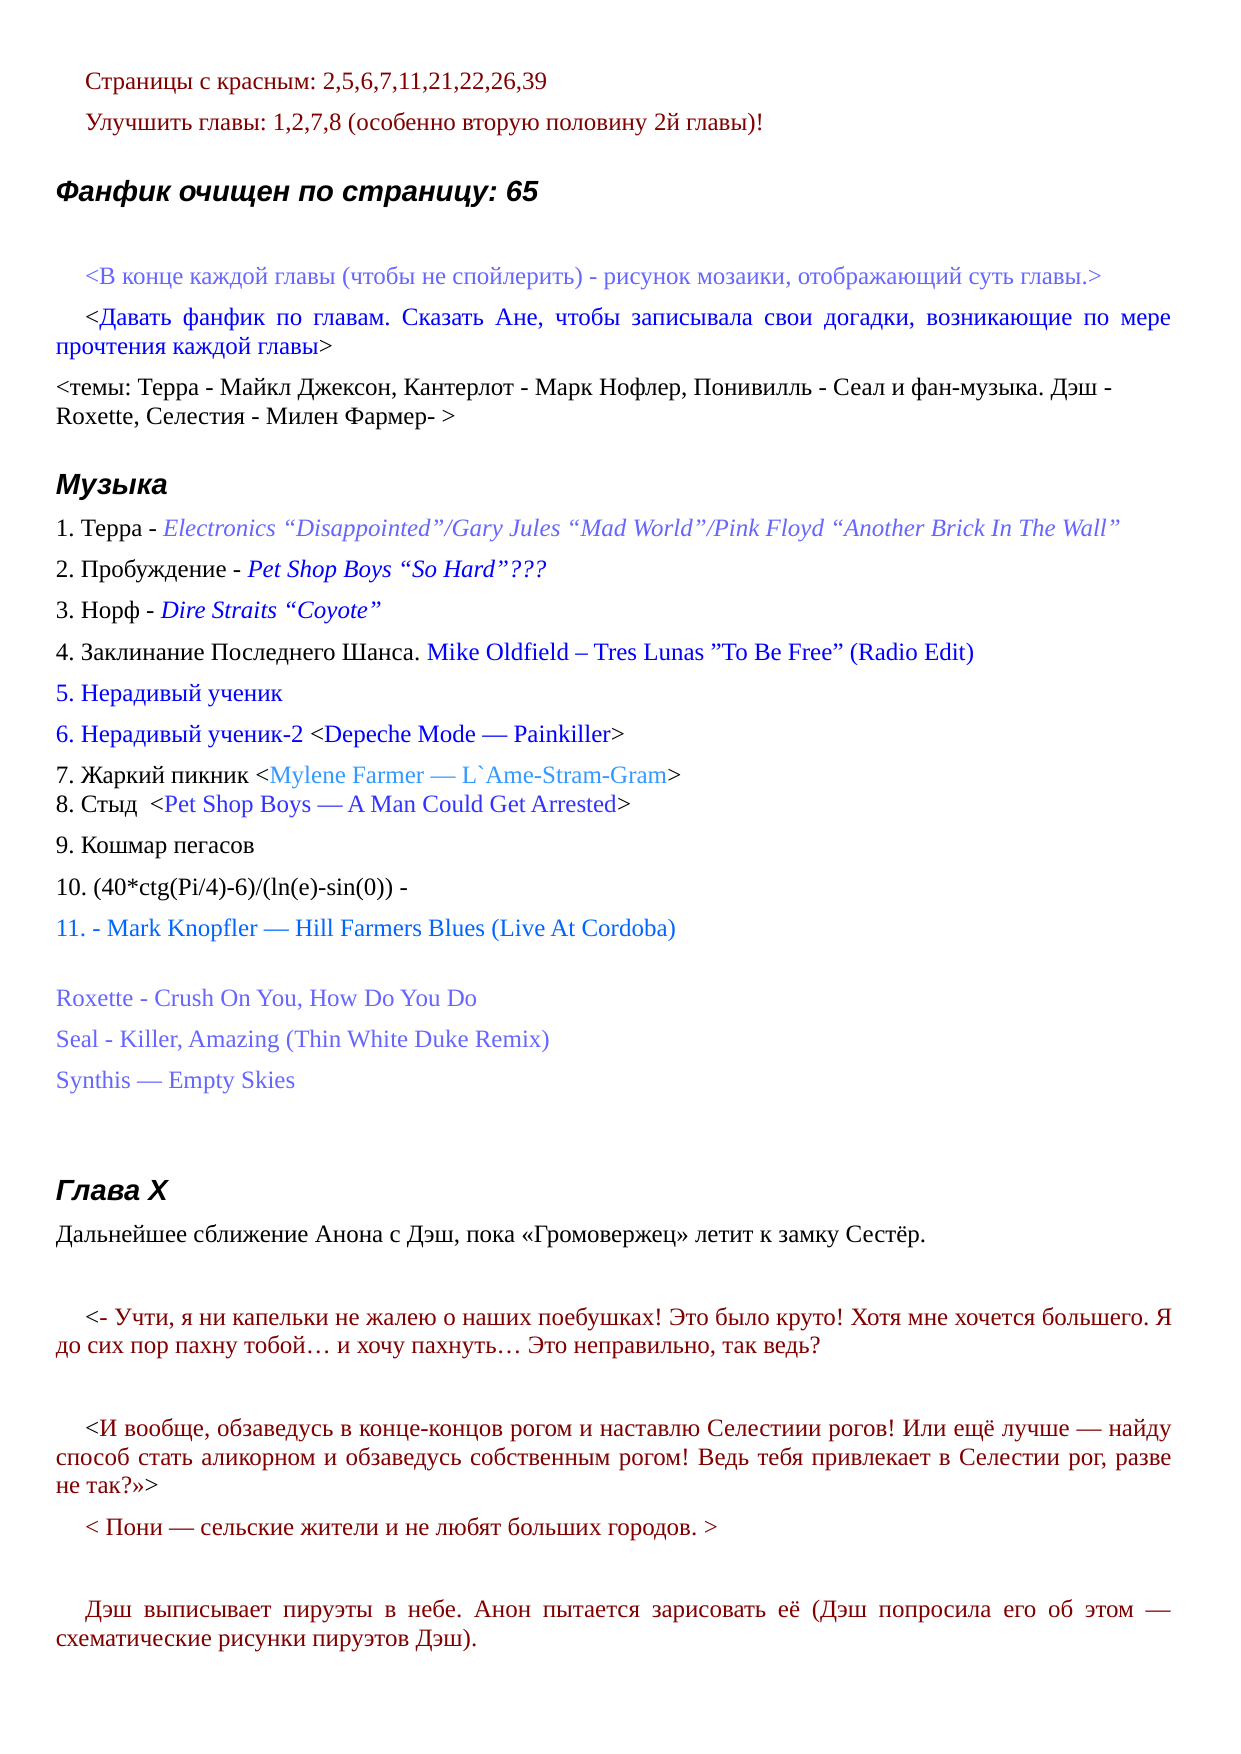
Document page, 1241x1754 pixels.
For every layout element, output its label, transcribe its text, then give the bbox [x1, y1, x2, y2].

text 1. Терра - Electronics “Disappointed”/Gary Jules “Mad World”/Pink Floyd “Another Brick In The Wall” [56, 513, 1173, 542]
subtitle Глава X [56, 1173, 1173, 1207]
text 7. Жаркий пикник <Mylene Farmer — L`Ame-Stram-Gram> 8. Стыд <Pet Shop Boys — A Man Could Get Arrested> [56, 761, 1173, 818]
text <И вообще, обзаведусь в конце-концов рогом и наставлю Селестиии рогов! Или ещё лучше — найду способ стать аликорном и обзаведусь собственным рогом! Ведь тебя привлекает в Селестии рог, разве не так?»> [56, 1413, 1173, 1499]
text 6. Нерадивый ученик-2 <Depeche Mode — Painkiller> [56, 719, 1173, 748]
text Страницы с красным: 2,5,6,7,11,21,22,26,39 [56, 66, 1173, 95]
text <темы: Терра - Майкл Джексон, Кантерлот - Марк Нофлер, Понивилль - Сеал и фан-музыка. Дэш - Roxette, Селестия - Милен Фармер- > [56, 372, 1173, 429]
text Дальнейшее сближение Анона с Дэш, пока «Громовержец» летит к замку Сестёр. [56, 1219, 1173, 1248]
text 10. (40*ctg(Pi/4)-6)/(ln(e)-sin(0)) - [56, 872, 1173, 901]
text Synthis — Empty Skies [56, 1066, 1173, 1094]
text 3. Норф - Dire Straits “Coyote” [56, 596, 1173, 624]
text 11. - Mark Knopfler — Hill Farmers Blues (Live At Cordoba) [56, 913, 1173, 971]
text Seal - Killer, Amazing (Thin White Duke Remix) [56, 1024, 1173, 1053]
text Дэш выписывает пируэты в небе. Анон пытается зарисовать её (Дэш попросила его об этом — схематические рисунки пируэтов Дэш). [56, 1594, 1173, 1652]
text Roxette - Crush On You, How Do You Do [56, 983, 1173, 1012]
subtitle Музыка [56, 467, 1173, 501]
text 4. Заклинание Последнего Шанса. Mike Oldfield – Tres Lunas ”To Be Free” (Radio Edit) [56, 637, 1173, 666]
text 9. Кошмар пегасов [56, 831, 1173, 859]
text <В конце каждой главы (чтобы не спойлерить) - рисунок мозаики, отображающий суть главы.> [56, 261, 1173, 289]
text Улучшить главы: 1,2,7,8 (особенно вторую половину 2й главы)! [56, 107, 1173, 136]
subtitle Фанфик очищен по страницу: 65 [56, 173, 1173, 207]
text <- Учти, я ни капельки не жалею о наших поебушках! Это было круто! Хотя мне хочется большего. Я до сих пор пахну тобой… и хочу пахнуть… Это неправильно, так ведь? [56, 1302, 1173, 1359]
text 5. Нерадивый ученик [56, 678, 1173, 707]
text < Пони — сельские жители и не любят больших городов. > [56, 1512, 1173, 1540]
text <Давать фанфик по главам. Сказать Ане, чтобы записывала свои догадки, возникающие по мере прочтения каждой главы> [56, 302, 1173, 359]
text 2. Пробуждение - Pet Shop Boys “So Hard”??? [56, 554, 1173, 583]
